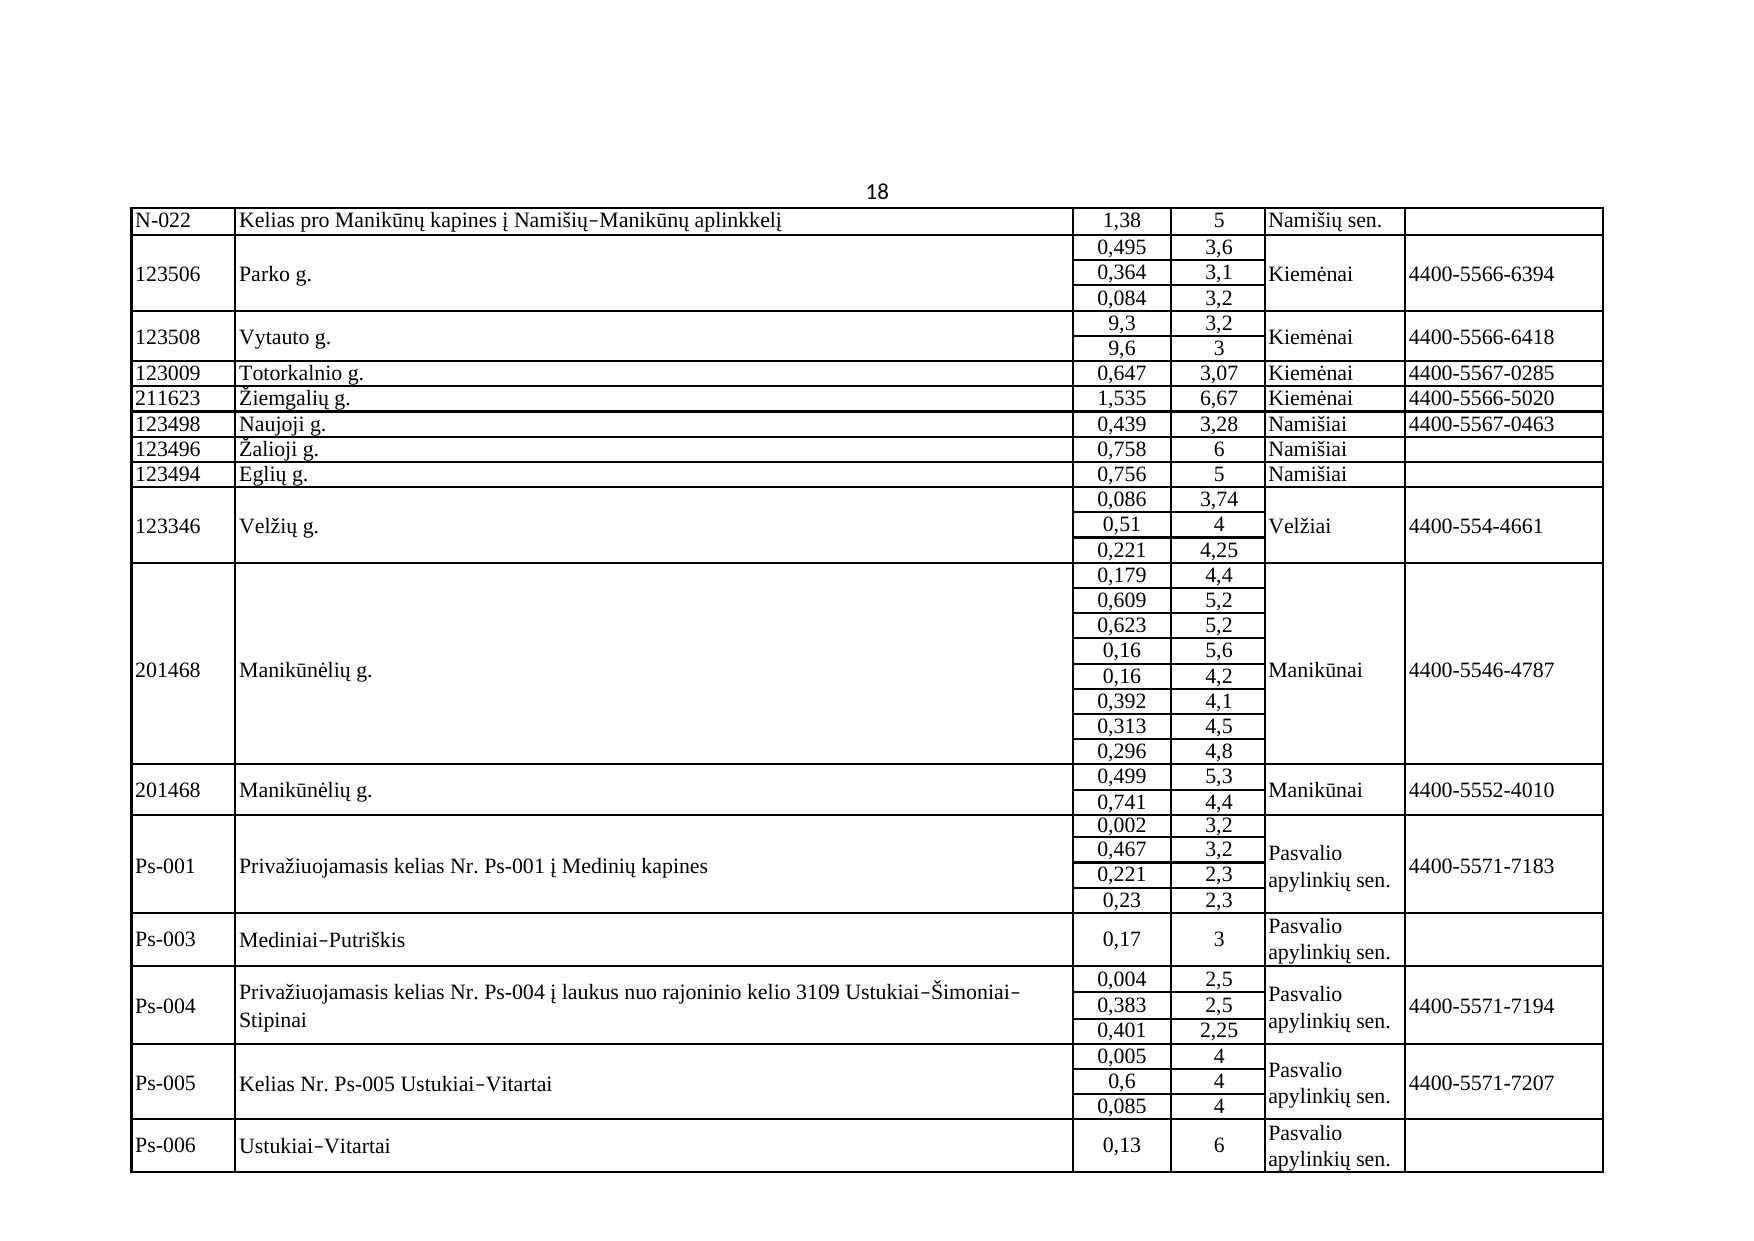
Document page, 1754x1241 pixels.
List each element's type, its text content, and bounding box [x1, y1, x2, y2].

table_cell [1406, 438, 1602, 461]
table_cell 3,2 [1172, 816, 1264, 836]
table_cell 4,4 [1172, 791, 1264, 814]
table_cell 4400-5566-5020 [1406, 387, 1602, 410]
table_cell 5 [1172, 463, 1264, 486]
table_cell 4,5 [1172, 715, 1264, 738]
table_cell 0,221 [1074, 539, 1170, 562]
table_cell 4400-554-4661 [1406, 488, 1602, 562]
table_cell 201468 [133, 564, 234, 763]
table_cell 4400-5567-0285 [1406, 362, 1602, 385]
table_cell Kelias pro Manikūnų kapines į Namišių–Manikūnų aplinkkelį [236, 209, 1072, 234]
table_cell Kiemėnai [1266, 236, 1404, 309]
table_cell Kelias Nr. Ps-005 Ustukiai–Vitartai [236, 1045, 1072, 1118]
table_cell 123346 [133, 488, 234, 562]
table_cell 3 [1172, 337, 1264, 360]
table_cell 3,07 [1172, 362, 1264, 385]
table_cell Pasvalio apylinkių sen. [1266, 816, 1404, 912]
table_cell Žalioji g. [236, 438, 1072, 461]
table_cell 123506 [133, 236, 234, 309]
table_cell Namišių sen. [1266, 209, 1404, 234]
table_cell Privažiuojamasis kelias Nr. Ps-001 į Medinių kapines [236, 816, 1072, 912]
table_cell 5,3 [1172, 765, 1264, 788]
table_cell 5,6 [1172, 639, 1264, 662]
table_cell 0,16 [1074, 665, 1170, 688]
table_cell Ps-004 [133, 967, 234, 1043]
table_cell Totorkalnio g. [236, 362, 1072, 385]
table_cell 2,25 [1172, 1020, 1264, 1043]
table_cell 4,8 [1172, 740, 1264, 763]
table_cell Pasvalio apylinkių sen. [1266, 1120, 1404, 1171]
table_cell 4400-5546-4787 [1406, 564, 1602, 763]
table_cell 0,23 [1074, 889, 1170, 912]
table_cell 3,74 [1172, 488, 1264, 511]
table_cell [1406, 463, 1602, 486]
table_cell 0,179 [1074, 564, 1170, 587]
table_cell 0,741 [1074, 791, 1170, 814]
table_cell 4,4 [1172, 564, 1264, 587]
table_cell 0,467 [1074, 838, 1170, 861]
table_cell 9,3 [1074, 312, 1170, 335]
table_cell Pasvalio apylinkių sen. [1266, 1045, 1404, 1118]
table_cell 4400-5566-6394 [1406, 236, 1602, 309]
table_cell 5 [1172, 209, 1264, 234]
table_cell 123496 [133, 438, 234, 461]
table_cell 4400-5571-7194 [1406, 967, 1602, 1043]
table_cell 0,647 [1074, 362, 1170, 385]
table_cell 0,085 [1074, 1095, 1170, 1118]
table_cell 0,16 [1074, 639, 1170, 662]
table_cell 0,439 [1074, 413, 1170, 436]
table_cell Velžiai [1266, 488, 1404, 562]
table_cell 6 [1172, 1120, 1264, 1171]
table_cell Namišiai [1266, 463, 1404, 486]
table_cell 0,296 [1074, 740, 1170, 763]
table_cell Manikūnėlių g. [236, 564, 1072, 763]
table_cell Manikūnai [1266, 765, 1404, 814]
table_cell 0,495 [1074, 236, 1170, 259]
table_cell 2,3 [1172, 864, 1264, 887]
table_cell 123009 [133, 362, 234, 385]
table_cell 0,364 [1074, 261, 1170, 284]
table_cell 0,51 [1074, 513, 1170, 536]
table_cell 1,38 [1074, 209, 1170, 234]
table_cell 0,004 [1074, 967, 1170, 991]
table_cell 2,5 [1172, 993, 1264, 1017]
table_cell 123498 [133, 413, 234, 436]
table_cell 6,67 [1172, 387, 1264, 410]
table_cell [1406, 1120, 1602, 1171]
table_cell 211623 [133, 387, 234, 410]
table_cell 6 [1172, 438, 1264, 461]
table_cell 0,623 [1074, 614, 1170, 637]
table_cell Ps-006 [133, 1120, 234, 1171]
table_cell Velžių g. [236, 488, 1072, 562]
table_cell Ps-001 [133, 816, 234, 912]
table_cell 4400-5552-4010 [1406, 765, 1602, 814]
table_cell 1,535 [1074, 387, 1170, 410]
table_cell Naujoji g. [236, 413, 1072, 436]
table_cell 4 [1172, 1045, 1264, 1068]
table_cell 3,2 [1172, 286, 1264, 309]
table_cell 0,002 [1074, 816, 1170, 836]
table_cell 3,6 [1172, 236, 1264, 259]
table_cell 0,383 [1074, 993, 1170, 1017]
table_cell Vytauto g. [236, 312, 1072, 360]
table_cell 3,1 [1172, 261, 1264, 284]
table_cell 4,1 [1172, 690, 1264, 713]
table_cell 123508 [133, 312, 234, 360]
table_cell 2,5 [1172, 967, 1264, 991]
table_cell 0,499 [1074, 765, 1170, 788]
table_cell 201468 [133, 765, 234, 814]
table_cell 4 [1172, 1070, 1264, 1093]
table_cell 3,2 [1172, 312, 1264, 335]
table_cell [1406, 209, 1602, 234]
table_cell Ustukiai–Vitartai [236, 1120, 1072, 1171]
table_cell 9,6 [1074, 337, 1170, 360]
table_cell 4400-5567-0463 [1406, 413, 1602, 436]
table_cell Kiemėnai [1266, 362, 1404, 385]
table_cell 0,758 [1074, 438, 1170, 461]
table_cell 5,2 [1172, 614, 1264, 637]
table_cell 0,005 [1074, 1045, 1170, 1068]
table_cell Ps-003 [133, 914, 234, 964]
table_cell 0,609 [1074, 589, 1170, 612]
table_cell Žiemgalių g. [236, 387, 1072, 410]
table_cell Manikūnėlių g. [236, 765, 1072, 814]
table_cell 0,084 [1074, 286, 1170, 309]
table_cell Ps-005 [133, 1045, 234, 1118]
table_cell 0,221 [1074, 864, 1170, 887]
table_cell 123494 [133, 463, 234, 486]
table_cell 0,313 [1074, 715, 1170, 738]
table_cell 4400-5566-6418 [1406, 312, 1602, 360]
table_cell 3,2 [1172, 838, 1264, 861]
table_cell 4,2 [1172, 665, 1264, 688]
table_cell Pasvalio apylinkių sen. [1266, 967, 1404, 1043]
table_cell 3 [1172, 914, 1264, 964]
table_cell 4 [1172, 1095, 1264, 1118]
table_cell Manikūnai [1266, 564, 1404, 763]
table_cell N-022 [133, 209, 234, 234]
table_cell 5,2 [1172, 589, 1264, 612]
table_cell 0,6 [1074, 1070, 1170, 1093]
table_cell 0,13 [1074, 1120, 1170, 1171]
table_cell 0,392 [1074, 690, 1170, 713]
table_cell 4,25 [1172, 539, 1264, 562]
table_cell 4400-5571-7207 [1406, 1045, 1602, 1118]
table_cell Namišiai [1266, 438, 1404, 461]
table_cell 0,401 [1074, 1020, 1170, 1043]
table_cell Eglių g. [236, 463, 1072, 486]
table_cell Mediniai–Putriškis [236, 914, 1072, 964]
table_cell Pasvalio apylinkių sen. [1266, 914, 1404, 964]
table_cell 4 [1172, 513, 1264, 536]
table_cell Namišiai [1266, 413, 1404, 436]
table_cell 2,3 [1172, 889, 1264, 912]
table_cell 0,086 [1074, 488, 1170, 511]
table_cell 4400-5571-7183 [1406, 816, 1602, 912]
table_cell 3,28 [1172, 413, 1264, 436]
table_cell 0,17 [1074, 914, 1170, 964]
table_cell Kiemėnai [1266, 312, 1404, 360]
table_cell Parko g. [236, 236, 1072, 309]
table_cell 0,756 [1074, 463, 1170, 486]
table_cell Kiemėnai [1266, 387, 1404, 410]
table_cell Privažiuojamasis kelias Nr. Ps-004 į laukus nuo rajoninio kelio 3109 Ustukiai–Šimoniai–Stipinai [236, 967, 1072, 1043]
table_cell [1406, 914, 1602, 964]
